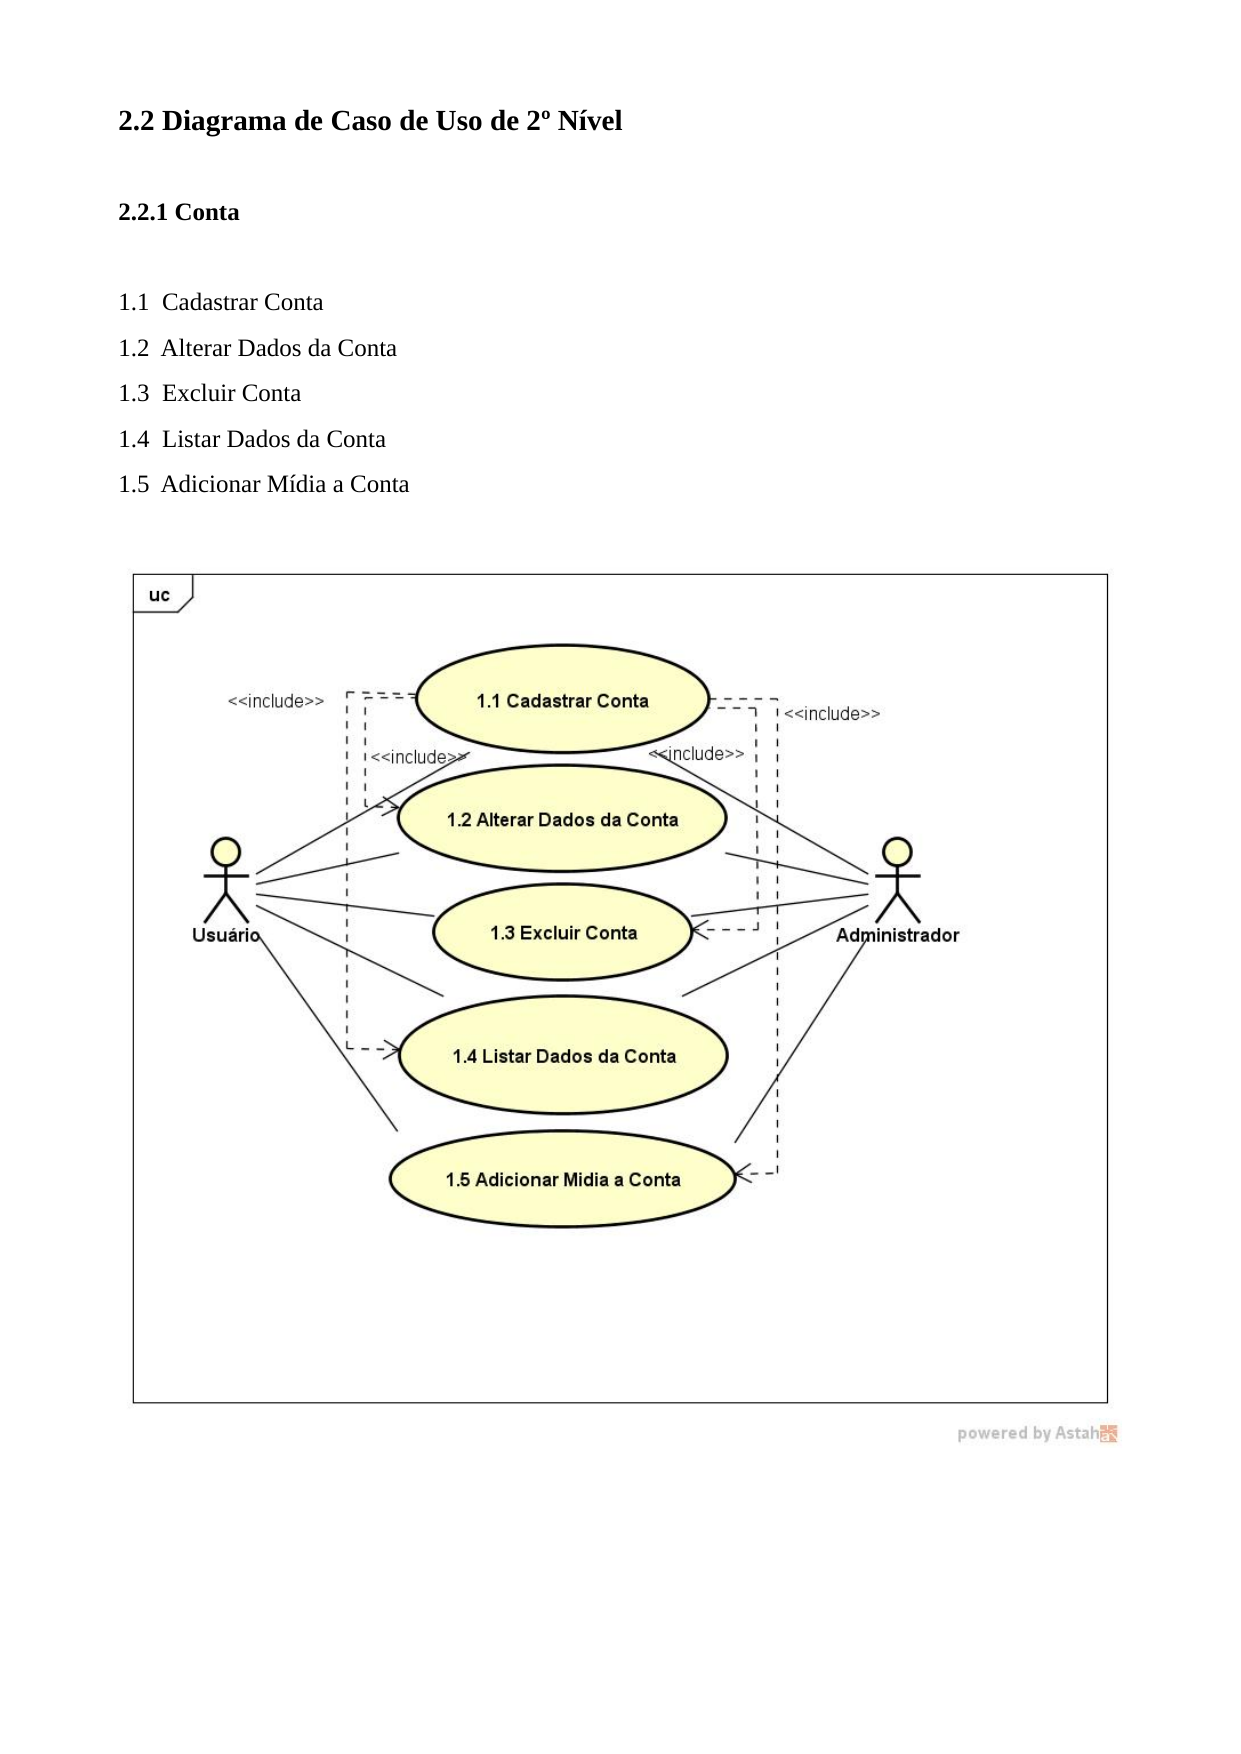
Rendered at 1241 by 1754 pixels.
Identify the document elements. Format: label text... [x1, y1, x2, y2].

subtitle 1.2 Alterar Dados da Conta [118, 333, 1122, 362]
text 2.2.1 Conta [118, 197, 1122, 225]
subtitle 1.1 Cadastrar Conta [118, 287, 1122, 316]
subtitle 1.5 Adicionar Mídia a Conta [118, 469, 1122, 498]
subtitle 1.3 Excluir Conta [118, 378, 1122, 407]
subtitle 1.4 Listar Dados da Conta [118, 424, 1122, 452]
subtitle 2.2 Diagrama de Caso de Uso de 2º Nível [118, 103, 1122, 137]
